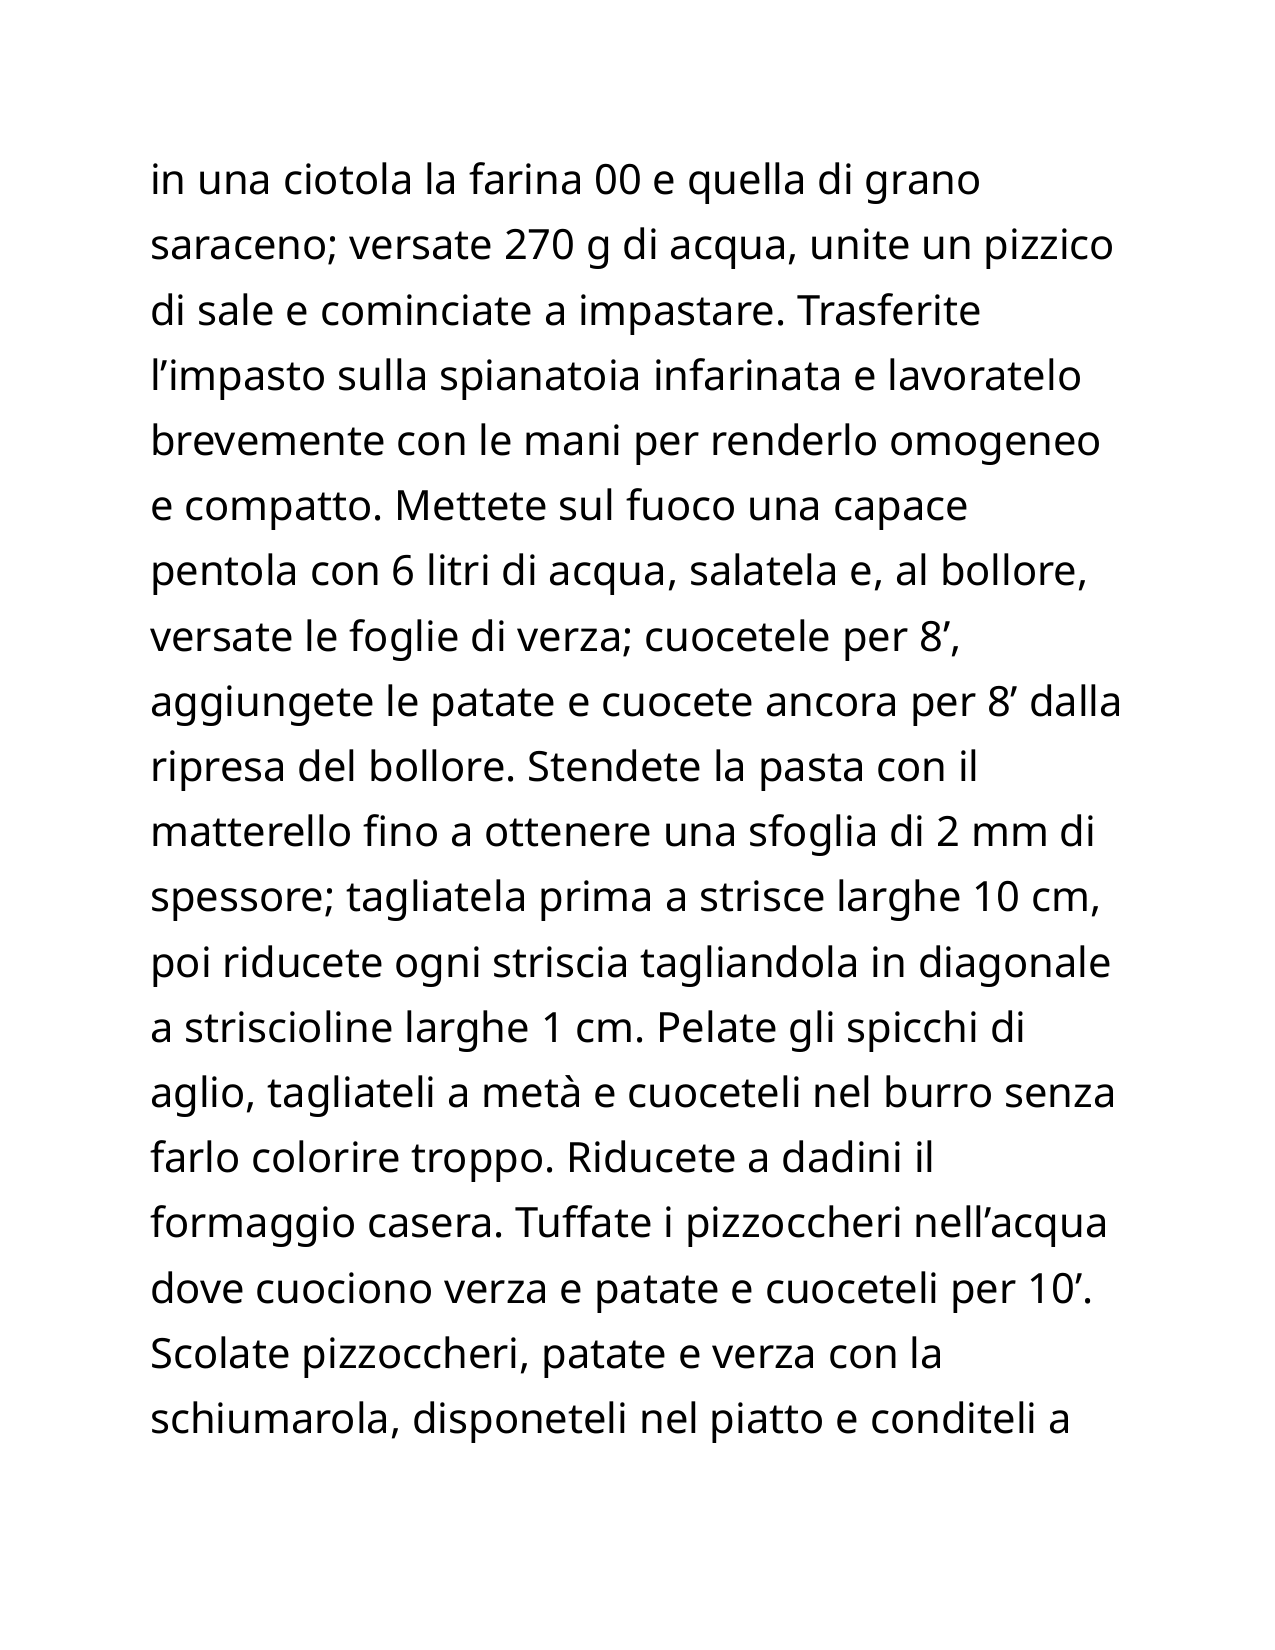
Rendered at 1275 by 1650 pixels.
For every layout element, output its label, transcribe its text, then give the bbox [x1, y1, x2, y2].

text in una ciotola la farina 00 e quella di grano saraceno; versate 270 g di acqua, unite un pizzico di sale e cominciate a impastare. Trasferite l’impasto sulla spianatoia infarinata e lavoratelo brevemente con le mani per renderlo omogeneo e compatto. Mettete sul fuoco una capace pentola con 6 litri di acqua, salatela e, al bollore, versate le foglie di verza; cuocetele per 8’, aggiungete le patate e cuocete ancora per 8’ dalla ripresa del bollore. Stendete la pasta con il matterello fino a ottenere una sfoglia di 2 mm di spessore; tagliatela prima a strisce larghe 10 cm, poi riducete ogni striscia tagliandola in diagonale a striscioline larghe 1 cm. Pelate gli spicchi di aglio, tagliateli a metà e cuoceteli nel burro senza farlo colorire troppo. Riducete a dadini il formaggio casera. Tuffate i pizzoccheri nell’acqua dove cuociono verza e patate e cuoceteli per 10’. Scolate pizzoccheri, patate e verza con la schiumarola, disponeteli nel piatto e conditeli a [150, 150, 1125, 1446]
